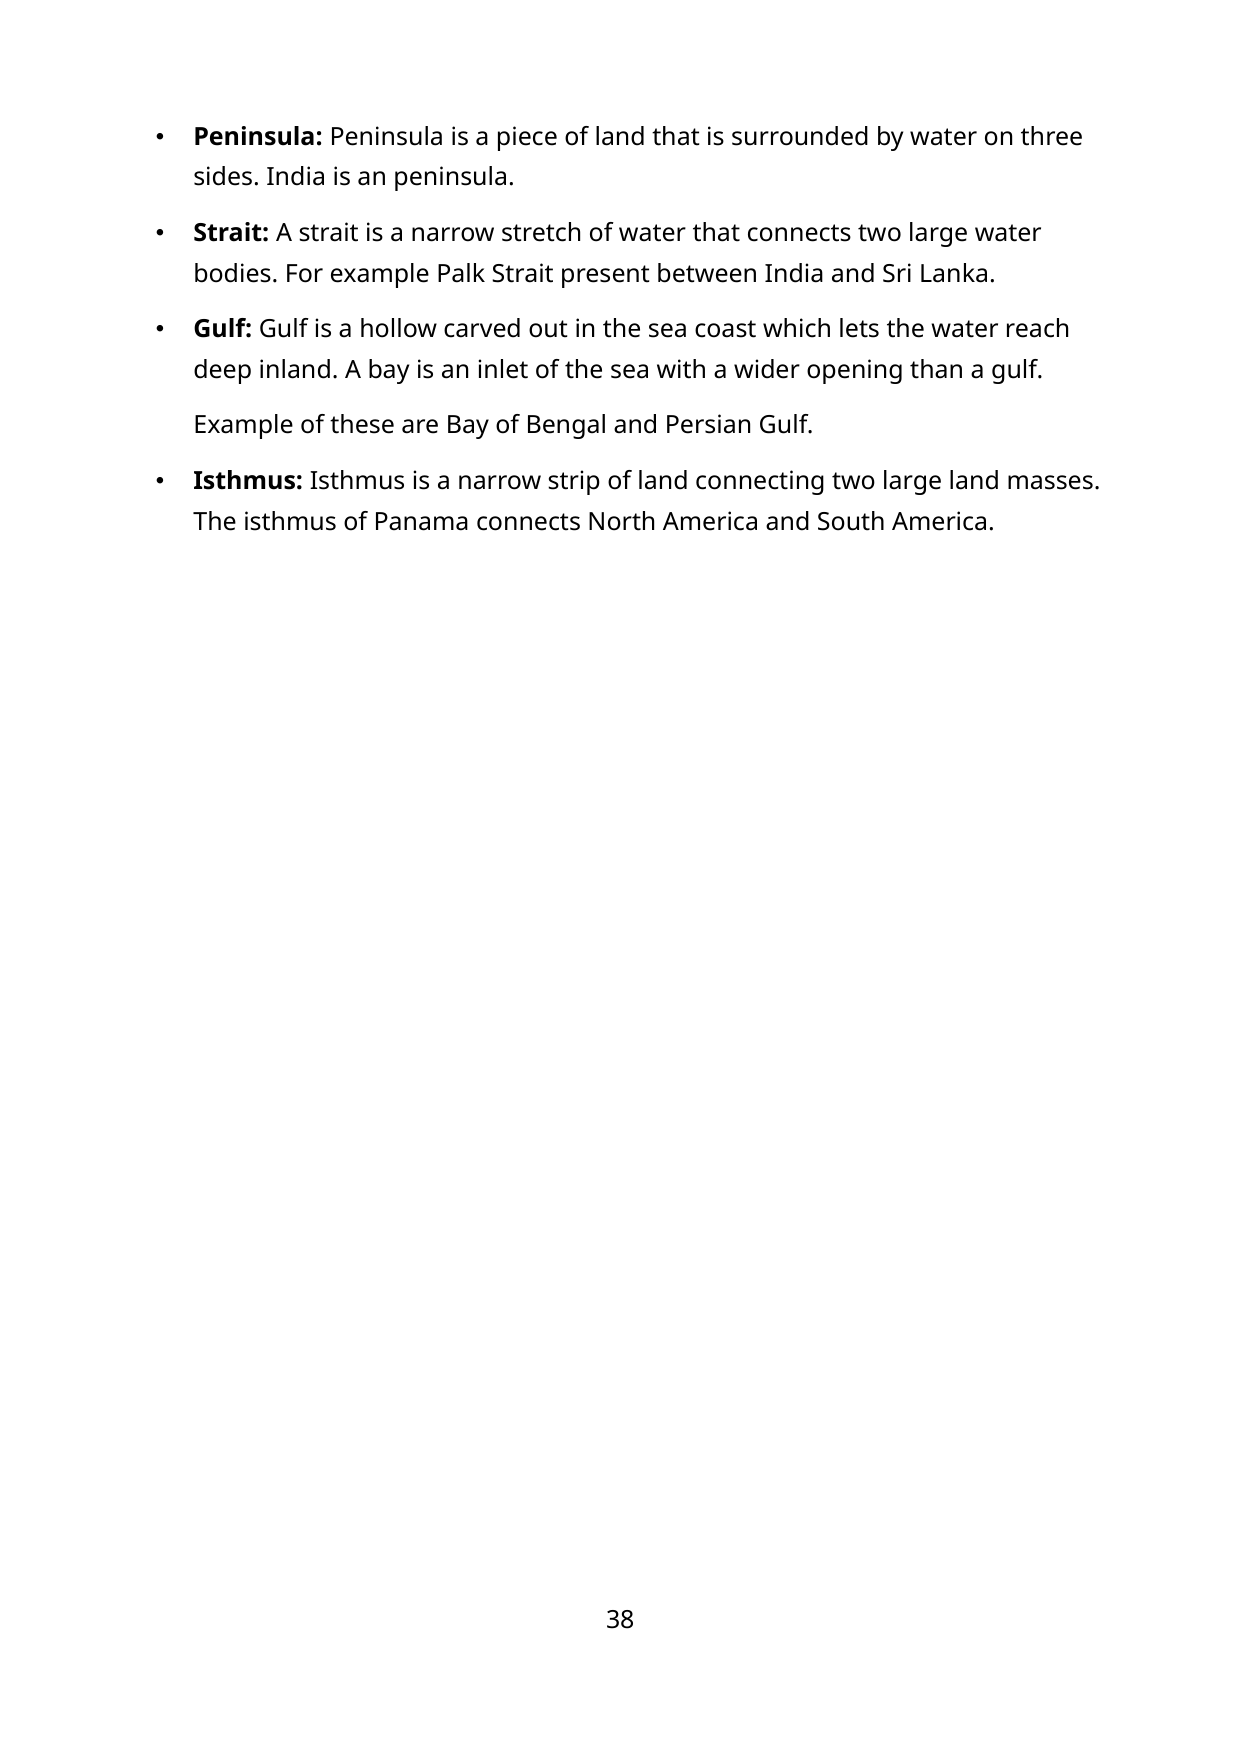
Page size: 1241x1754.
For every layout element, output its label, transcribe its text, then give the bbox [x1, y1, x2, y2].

list Example of these are Bay of Bengal and Persian Gulf. [156, 407, 1122, 441]
list Strait: A strait is a narrow stretch of water that connects two large water bodies. For example Palk Strait present between India and Sri Lanka. [156, 214, 1122, 289]
list Gulf: Gulf is a hollow carved out in the sea coast which lets the water reach deep inland. A bay is an inlet of the sea with a wider opening than a gulf. [156, 311, 1122, 386]
list Isthmus: Isthmus is a narrow strip of land connecting two large land masses. The isthmus of Panama connects North America and South America. [156, 462, 1122, 537]
list Peninsula: Peninsula is a piece of land that is surrounded by water on three sides. India is an peninsula. [156, 118, 1122, 193]
